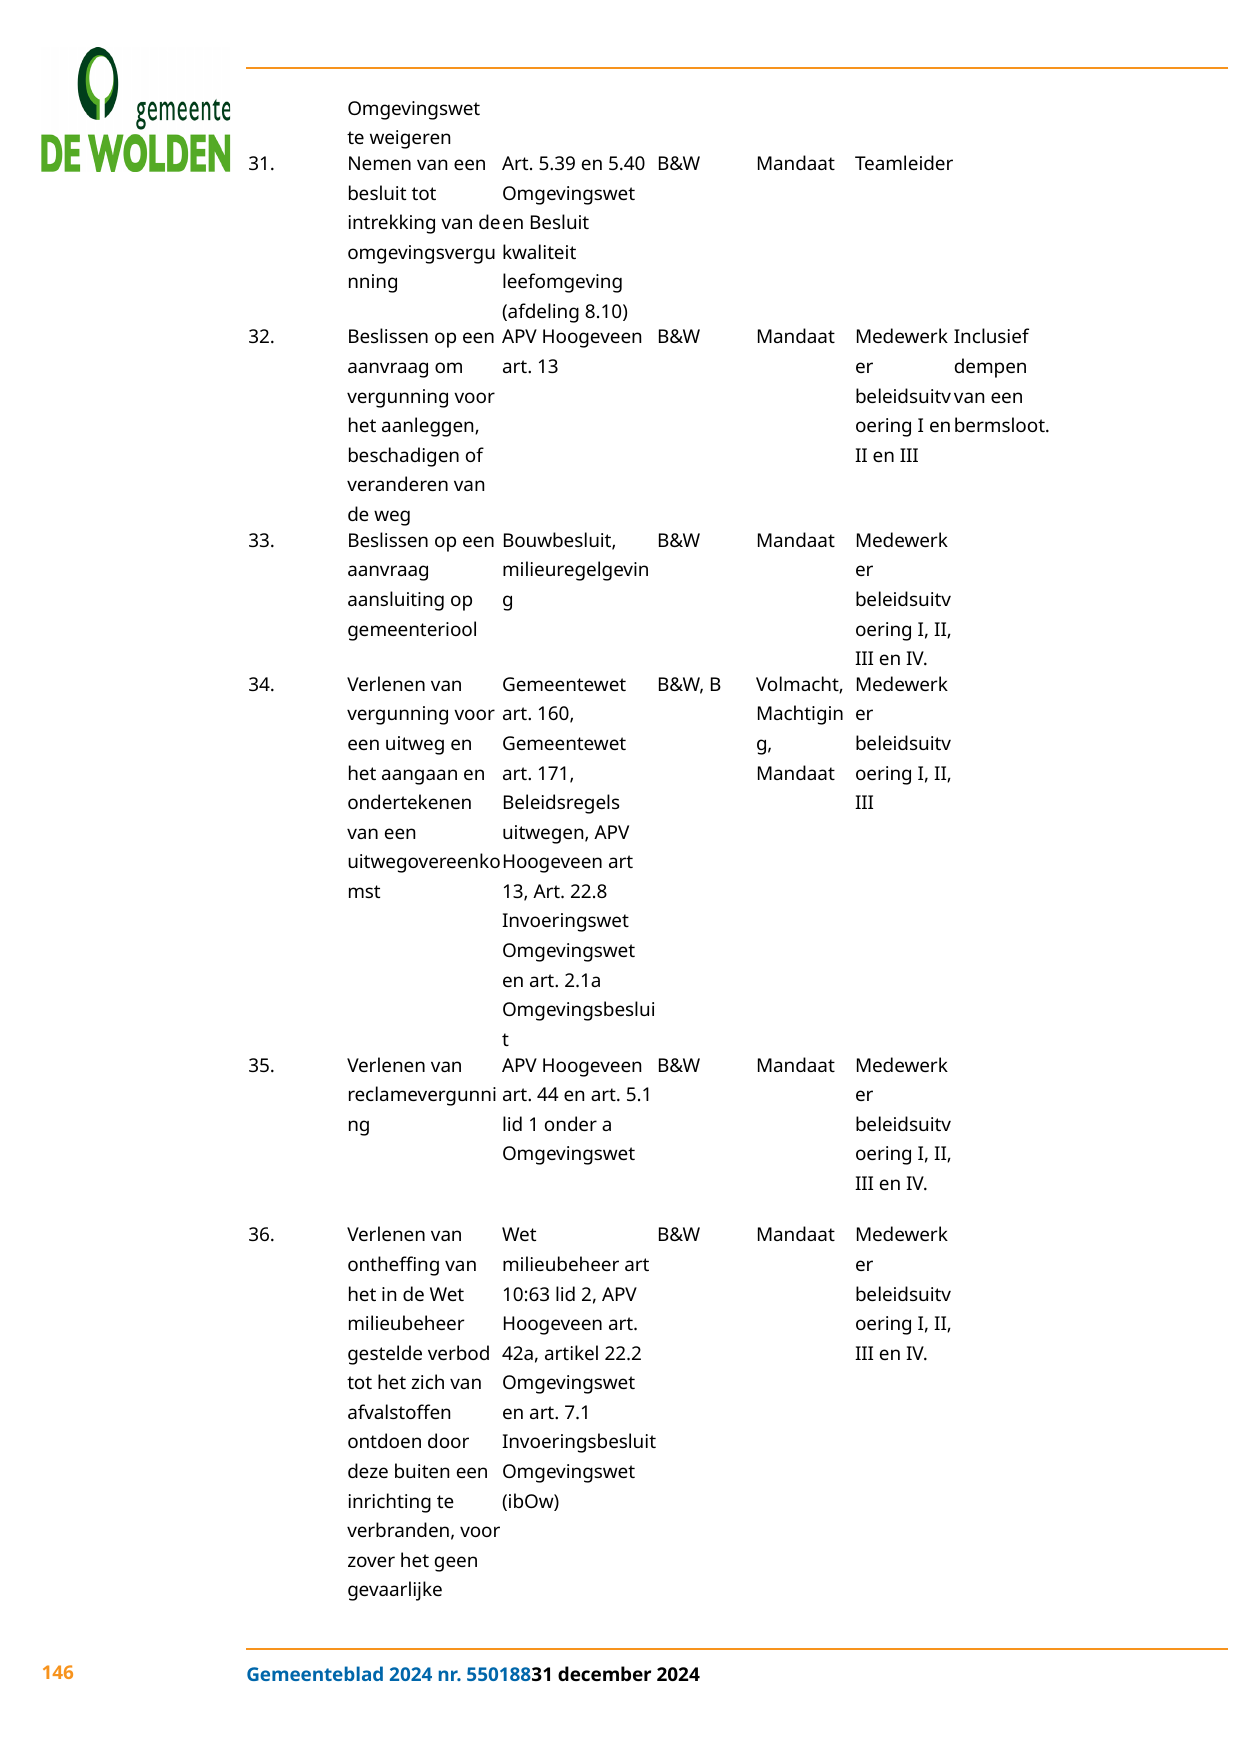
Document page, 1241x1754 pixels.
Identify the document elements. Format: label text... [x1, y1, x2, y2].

table_cell [248, 95, 347, 150]
table_cell [1053, 150, 1152, 324]
table_cell [657, 95, 756, 150]
table_cell Verlenen van vergunning voor een uitweg en het aangaan en ondertekenen van een uitwegovereenkomst [347, 671, 502, 1052]
table_cell [954, 150, 1053, 324]
table_cell [954, 1222, 1053, 1602]
table_cell [756, 1196, 855, 1222]
table_cell [1053, 324, 1152, 527]
table_cell 31. [248, 150, 347, 324]
table_cell Beslissen op een aanvraag aansluiting op gemeenteriool [347, 527, 502, 671]
table_cell Verlenen van ontheffing van het in de Wet milieubeheer gestelde verbod tot het zich van afvalstoffen ontdoen door deze buiten een inrichting te verbranden, voor zover het geen gevaarlijke [347, 1222, 502, 1602]
table_cell B&W [657, 324, 756, 527]
table_cell 32. [248, 324, 347, 527]
table_cell Beslissen op een aanvraag om vergunning voor het aanleggen, beschadigen of veranderen van de weg [347, 324, 502, 527]
table_cell Inclusief dempen van een bermsloot. [954, 324, 1053, 527]
table_cell [855, 95, 954, 150]
table_cell [756, 95, 855, 150]
table_cell Medewerker beleidsuitvoering I, II, III en IV. [855, 527, 954, 671]
table_cell [248, 1196, 347, 1222]
table_cell [657, 1196, 756, 1222]
table_cell Mandaat [756, 1052, 855, 1196]
table_cell [954, 527, 1053, 671]
table_cell 35. [248, 1052, 347, 1196]
table_cell Mandaat [756, 324, 855, 527]
table_cell Bouwbesluit, milieuregelgeving [502, 527, 657, 671]
table_cell Medewerker beleidsuitvoering I en II en III [855, 324, 954, 527]
table_cell 34. [248, 671, 347, 1052]
table_cell Verlenen van reclamevergunning [347, 1052, 502, 1196]
table_cell Omgevingswet te weigeren [347, 95, 502, 150]
table_cell B&W [657, 527, 756, 671]
table_cell 36. [248, 1222, 347, 1602]
table_cell [954, 671, 1053, 1052]
table_cell B&W [657, 150, 756, 324]
table_cell B&W, B [657, 671, 756, 1052]
table_cell Volmacht, Machtiging, Mandaat [756, 671, 855, 1052]
table_cell [1053, 671, 1152, 1052]
table_cell [954, 95, 1053, 150]
table_cell [347, 1196, 502, 1222]
table_cell Wet milieubeheer art 10:63 lid 2, APV Hoogeveen art. 42a, artikel 22.2 Omgevingswet en art. 7.1 Invoeringsbesluit Omgevingswet (ibOw) [502, 1222, 657, 1602]
picture [41, 47, 231, 172]
table_cell [1053, 95, 1152, 150]
table_cell Art. 5.39 en 5.40 Omgevingswet en Besluit kwaliteit leefomgeving (afdeling 8.10) [502, 150, 657, 324]
table_cell Mandaat [756, 527, 855, 671]
table_cell [1053, 527, 1152, 671]
table_cell [502, 95, 657, 150]
table_cell [855, 1196, 954, 1222]
table_cell [502, 1196, 657, 1222]
table_cell [1053, 1052, 1152, 1196]
table_cell Medewerker beleidsuitvoering I, II, III en IV. [855, 1052, 954, 1196]
table_cell Nemen van een besluit tot intrekking van de omgevingsvergunning [347, 150, 502, 324]
table_cell Mandaat [756, 1222, 855, 1602]
table_cell [954, 1196, 1053, 1222]
table_cell Gemeentewet art. 160, Gemeentewet art. 171, Beleidsregels uitwegen, APV Hoogeveen art 13, Art. 22.8 Invoeringswet Omgevingswet en art. 2.1a Omgevingsbesluit [502, 671, 657, 1052]
table_cell 33. [248, 527, 347, 671]
table_cell APV Hoogeveen art. 13 [502, 324, 657, 527]
table_cell [954, 1052, 1053, 1196]
table_cell Teamleider [855, 150, 954, 324]
table_cell [1053, 1222, 1152, 1602]
table_cell Medewerker beleidsuitvoering I, II, III en IV. [855, 1222, 954, 1602]
table_cell APV Hoogeveen art. 44 en art. 5.1 lid 1 onder a Omgevingswet [502, 1052, 657, 1196]
table_cell [1053, 1196, 1152, 1222]
table_cell Mandaat [756, 150, 855, 324]
table_cell Medewerker beleidsuitvoering I, II, III [855, 671, 954, 1052]
table_cell B&W [657, 1052, 756, 1196]
table_cell B&W [657, 1222, 756, 1602]
